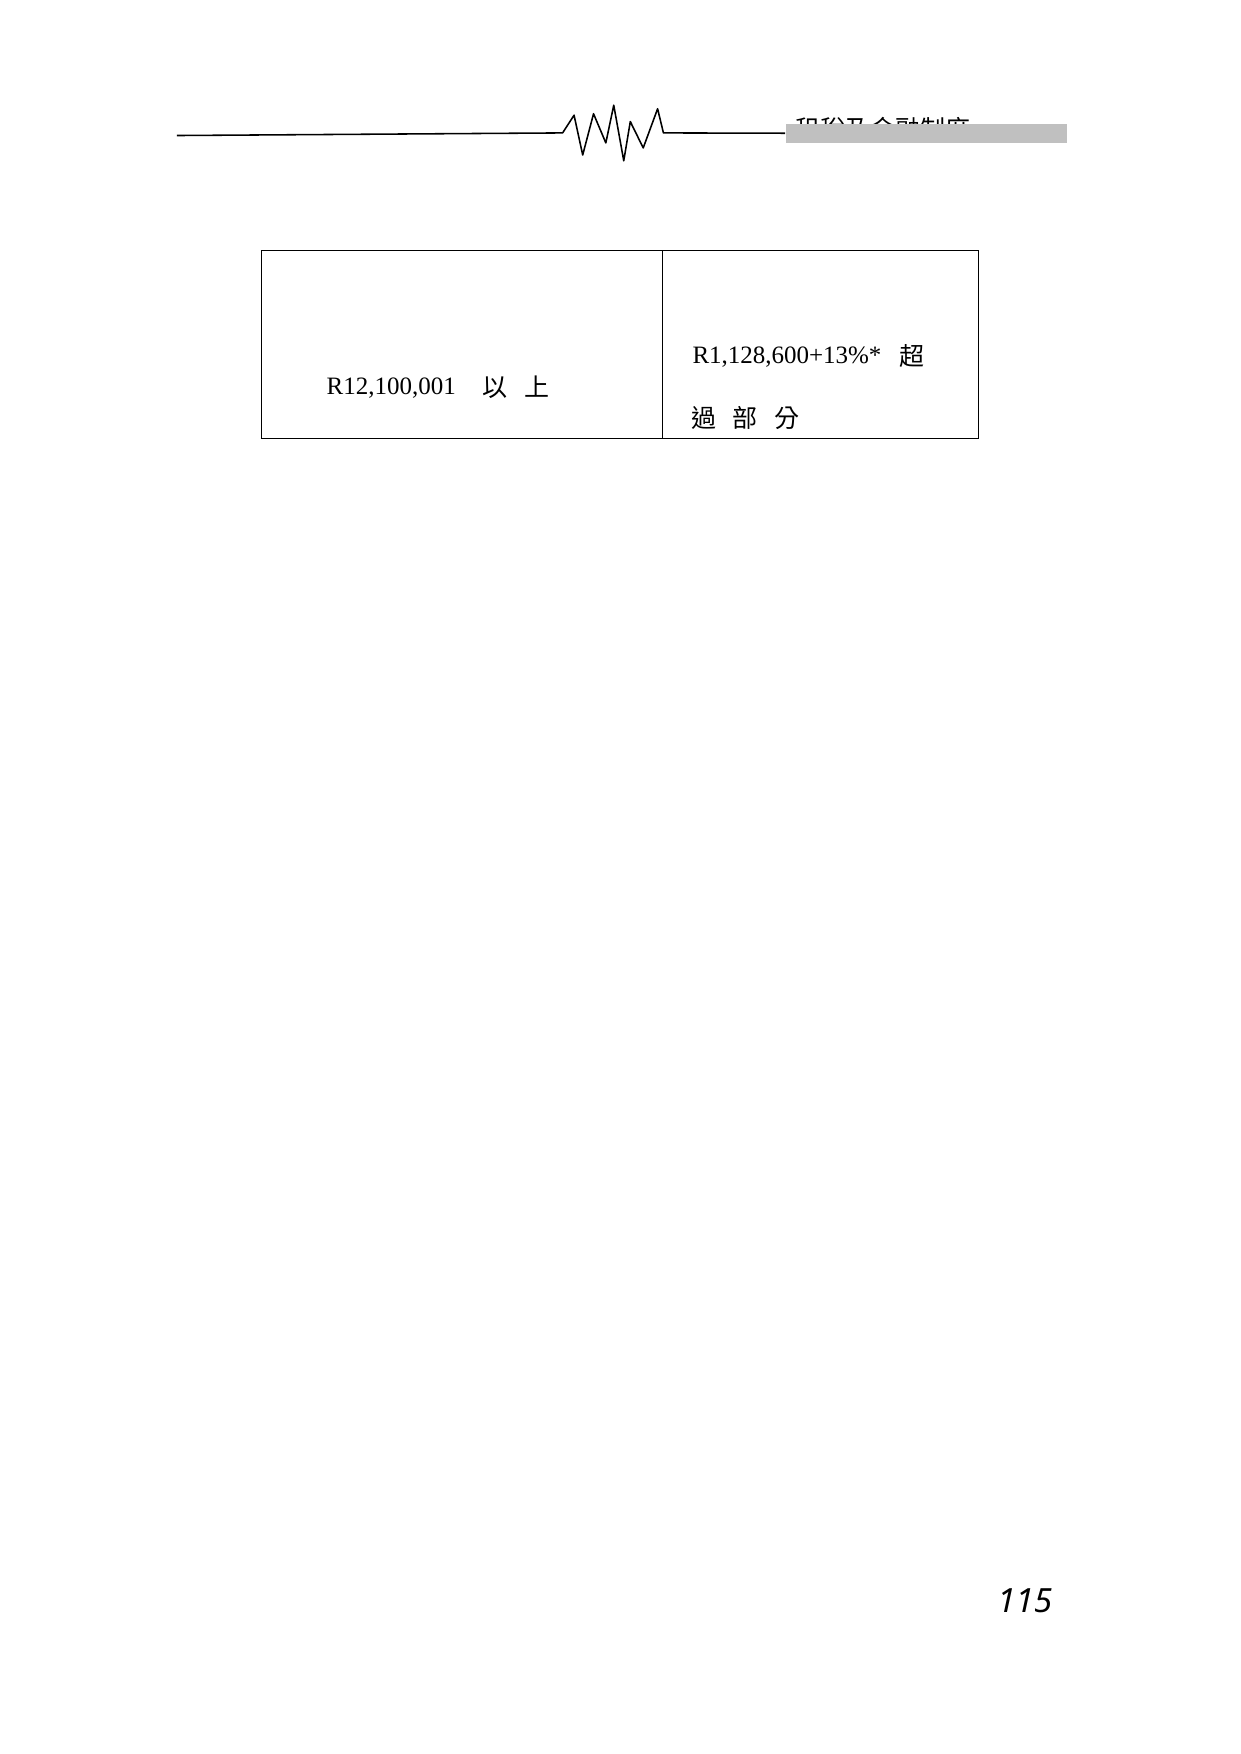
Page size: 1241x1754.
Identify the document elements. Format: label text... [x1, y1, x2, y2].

table_cell R1,128,600+13%*超過部分 [663, 251, 978, 438]
table_cell R12,100,001以上 [262, 251, 662, 438]
